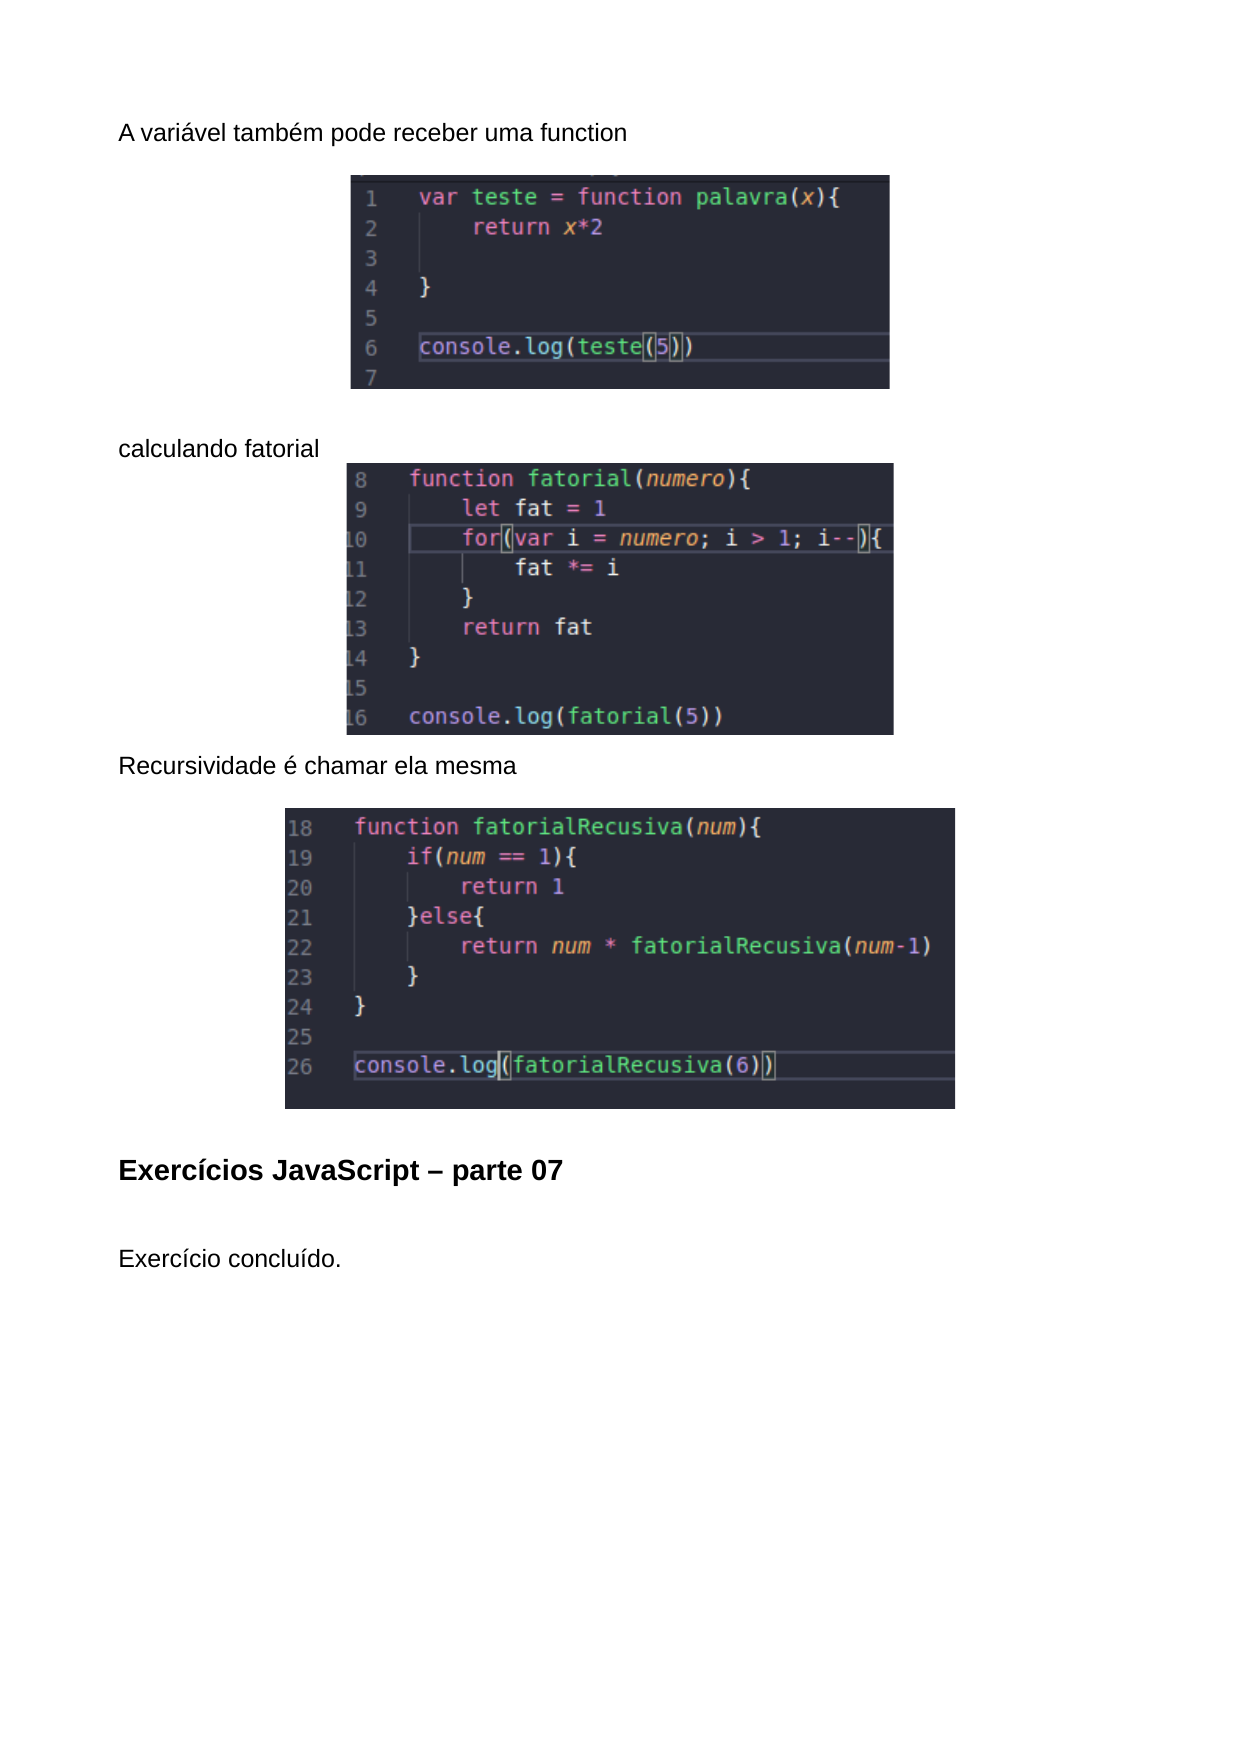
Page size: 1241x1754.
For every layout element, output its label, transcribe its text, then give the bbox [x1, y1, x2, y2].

text A variável também pode receber uma function [118, 118, 1122, 147]
text calculando fatorial [118, 434, 1122, 463]
picture [350, 175, 890, 389]
text Exercícios JavaScript – parte 07 [118, 1153, 1122, 1187]
picture [346, 463, 894, 735]
text Recursividade é chamar ela mesma [118, 751, 1122, 779]
text Exercício concluído. [118, 1244, 1122, 1273]
picture [285, 808, 956, 1109]
